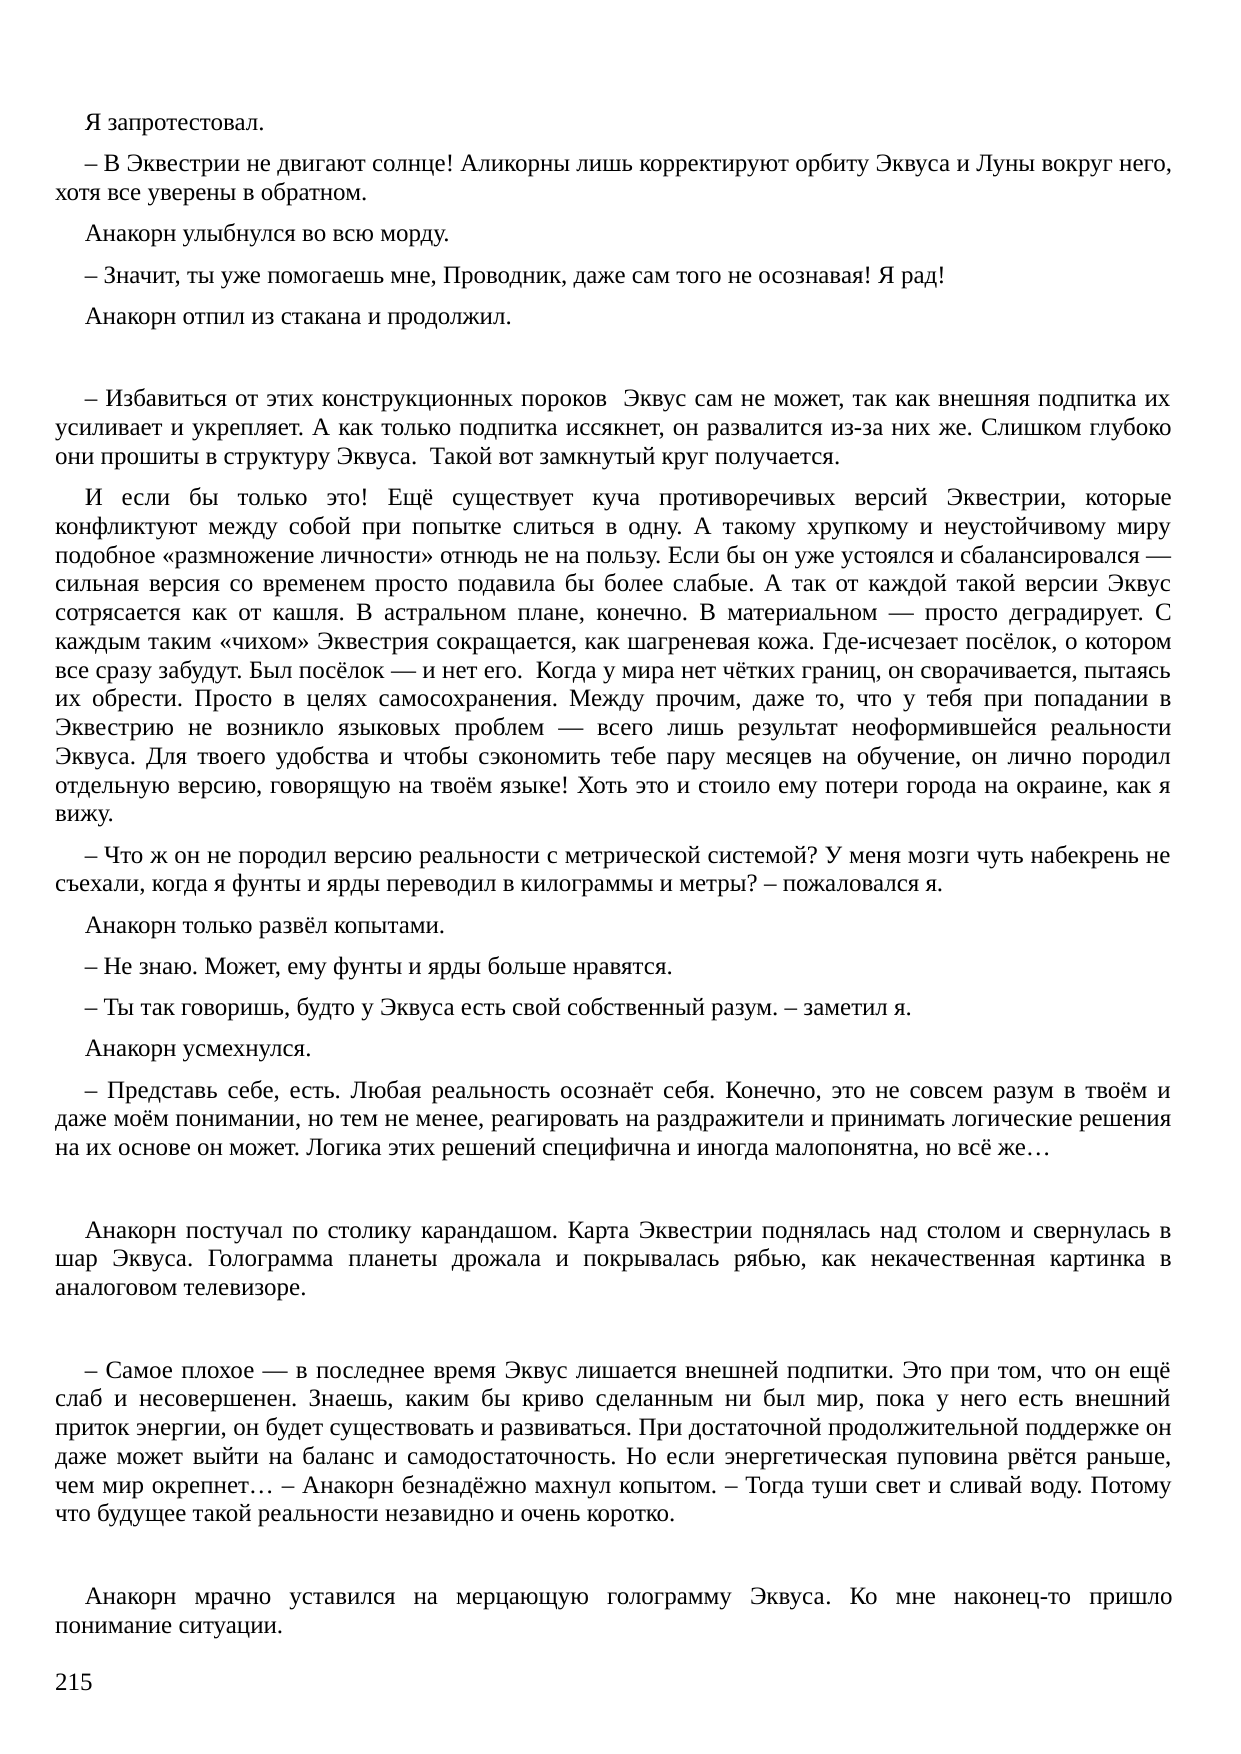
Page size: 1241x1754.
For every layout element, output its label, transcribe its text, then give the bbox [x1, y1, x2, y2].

text Анакорн отпил из стакана и продолжил. [55, 301, 1173, 330]
text Анакорн усмехнулся. [55, 1033, 1173, 1062]
text – Представь себе, есть. Любая реальность осознаёт себя. Конечно, это не совсем разум в твоём и даже моём понимании, но тем не менее, реагировать на раздражители и принимать логические решения на их основе он может. Логика этих решений специфична и иногда малопонятна, но всё же… [55, 1075, 1173, 1161]
text – Значит, ты уже помогаешь мне, Проводник, даже сам того не осознавая! Я рад! [55, 260, 1173, 288]
text Анакорн постучал по столику карандашом. Карта Эквестрии поднялась над столом и свернулась в шар Эквуса. Голограмма планеты дрожала и покрывалась рябью, как некачественная картинка в аналоговом телевизоре. [55, 1215, 1173, 1301]
text – В Эквестрии не двигают солнце! Аликорны лишь корректируют орбиту Эквуса и Луны вокруг него, хотя все уверены в обратном. [55, 148, 1173, 206]
text – Ты так говоришь, будто у Эквуса есть свой собственный разум. – заметил я. [55, 992, 1173, 1021]
text – Избавиться от этих конструкционных пороков Эквус сам не может, так как внешняя подпитка их усиливает и укрепляет. А как только подпитка иссякнет, он развалится из-за них же. Слишком глубоко они прошиты в структуру Эквуса. Такой вот замкнутый круг получается. [55, 383, 1173, 470]
text – Самое плохое — в последнее время Эквус лишается внешней подпитки. Это при том, что он ещё слаб и несовершенен. Знаешь, каким бы криво сделанным ни был мир, пока у него есть внешний приток энергии, он будет существовать и развиваться. При достаточной продолжительной поддержке он даже может выйти на баланс и самодостаточность. Но если энергетическая пуповина рвётся раньше, чем мир окрепнет… – Анакорн безнадёжно махнул копытом. – Тогда туши свет и сливай воду. Потому что будущее такой реальности незавидно и очень коротко. [55, 1355, 1173, 1527]
text – Что ж он не породил версию реальности с метрической системой? У меня мозги чуть набекрень не съехали, когда я фунты и ярды переводил в килограммы и метры? – пожаловался я. [55, 840, 1173, 897]
text Анакорн только развёл копытами. [55, 910, 1173, 938]
text И если бы только это! Ещё существует куча противоречивых версий Эквестрии, которые конфликтуют между собой при попытке слиться в одну. А такому хрупкому и неустойчивому миру подобное «размножение личности» отнюдь не на пользу. Если бы он уже устоялся и сбалансировался — сильная версия со временем просто подавила бы более слабые. А так от каждой такой версии Эквус сотрясается как от кашля. В астральном плане, конечно. В материальном — просто деградирует. С каждым таким «чихом» Эквестрия сокращается, как шагреневая кожа. Где-исчезает посёлок, о котором все сразу забудут. Был посёлок — и нет его. Когда у мира нет чётких границ, он сворачивается, пытаясь их обрести. Просто в целях самосохранения. Между прочим, даже то, что у тебя при попадании в Эквестрию не возникло языковых проблем — всего лишь результат неоформившейся реальности Эквуса. Для твоего удобства и чтобы сэкономить тебе пару месяцев на обучение, он лично породил отдельную версию, говорящую на твоём языке! Хоть это и стоило ему потери города на окраине, как я вижу. [55, 482, 1173, 827]
text Анакорн мрачно уставился на мерцающую голограмму Эквуса. Ко мне наконец-то пришло понимание ситуации. [55, 1581, 1173, 1638]
text Я запротестовал. [55, 107, 1173, 136]
text – Не знаю. Может, ему фунты и ярды больше нравятся. [55, 951, 1173, 980]
text Анакорн улыбнулся во всю морду. [55, 218, 1173, 247]
